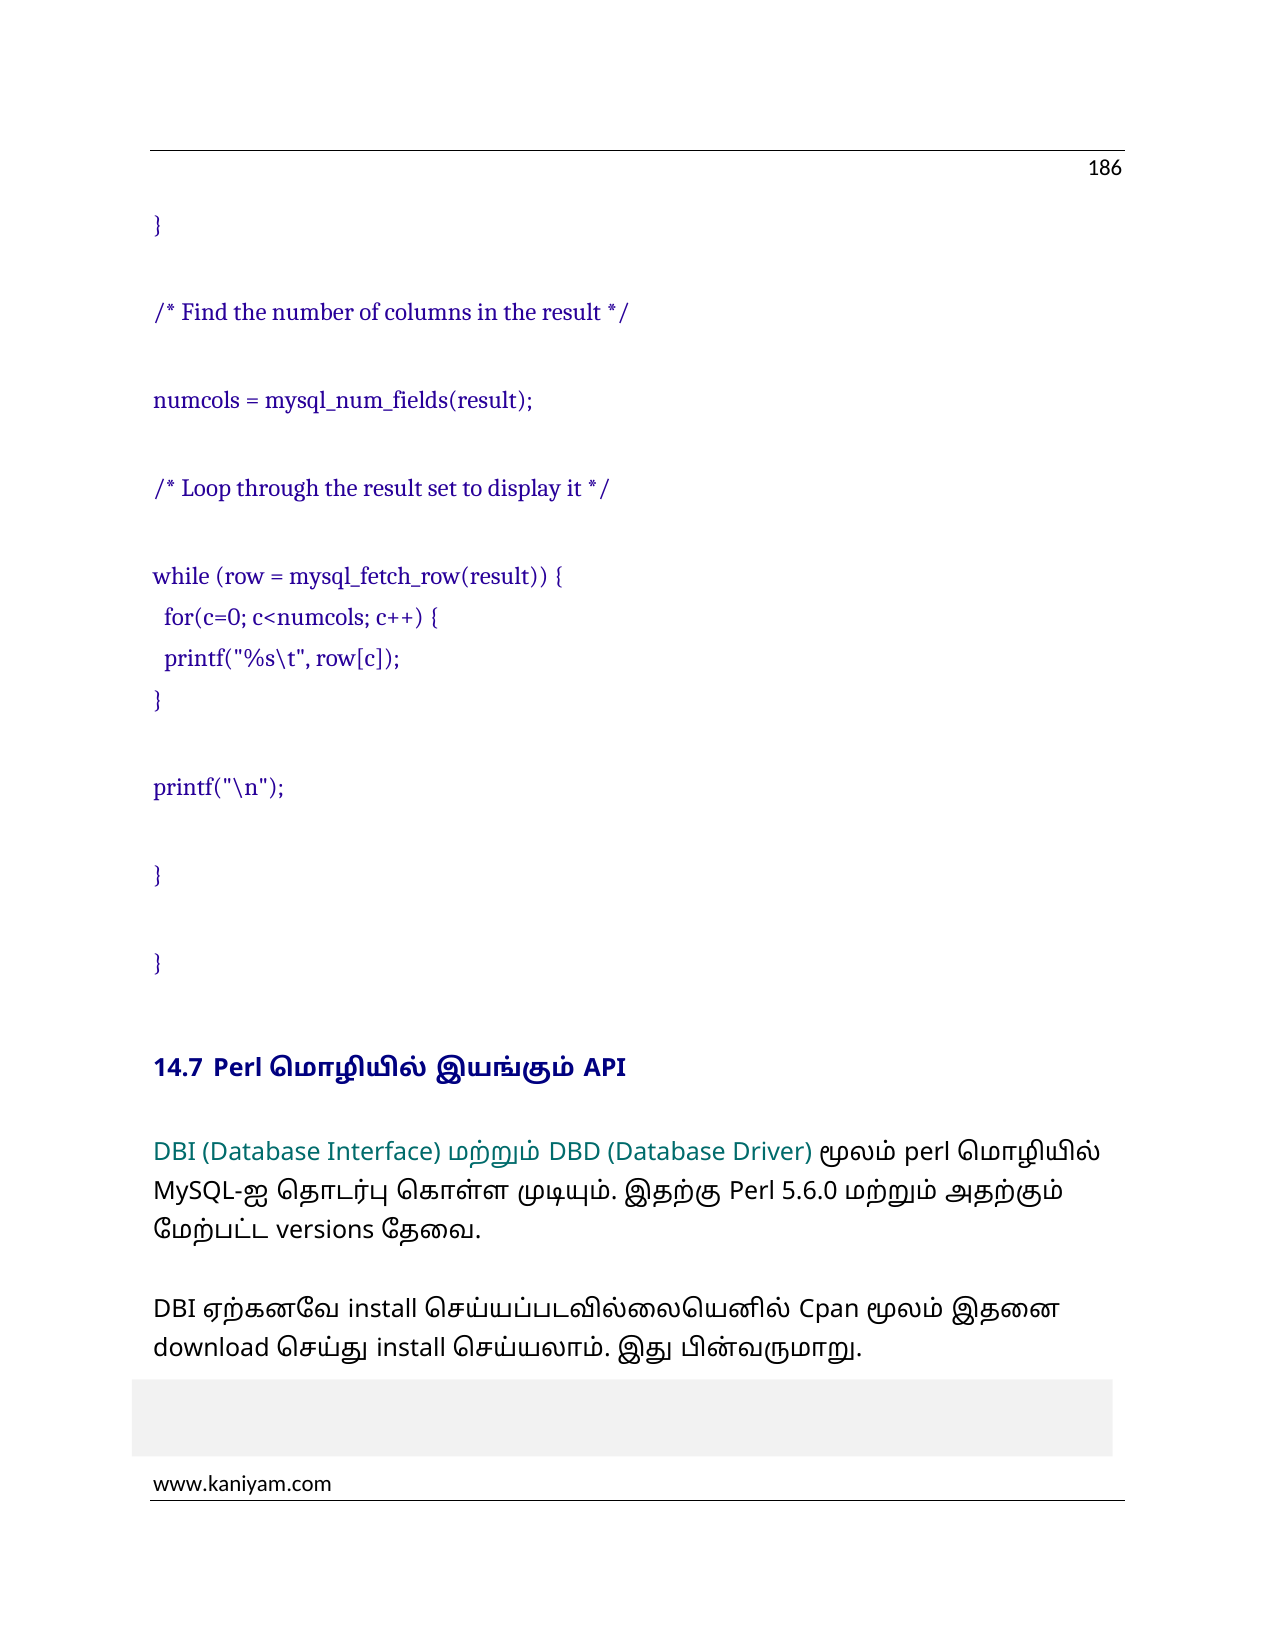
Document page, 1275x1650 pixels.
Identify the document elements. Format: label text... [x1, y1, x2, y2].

text DBI ஏற்கனவே install செய்யப்படவில்லையெனில் Cpan மூலம் இதனை download செய்து install செய்யலாம். இது பின்வருமாறு. [153, 1251, 1122, 1403]
subtitle Perl மொழியில் இயங்கும் API [153, 1049, 1122, 1122]
text } [153, 686, 1122, 714]
text printf("%s\t", row[c]); [153, 644, 1122, 673]
text } [153, 861, 1122, 890]
text } [153, 211, 1122, 239]
text /* Loop through the result set to display it */ [153, 474, 1122, 503]
text DBI (Database Interface) மற்றும் DBD (Database Driver) மூலம் perl மொழியில் MySQL-ஐ தொடர்பு கொள்ள முடியும். இதற்கு Perl 5.6.0 மற்றும் அதற்கும் மேற்பட்ட versions தேவை. [153, 1134, 1122, 1246]
text } [153, 949, 1122, 978]
text printf("\n"); [153, 773, 1122, 802]
text /* Find the number of columns in the result */ [153, 298, 1122, 327]
text numcols = mysql_num_fields(result); [153, 386, 1122, 415]
text for(c=0; c<numcols; c++) { [153, 603, 1122, 632]
text while (row = mysql_fetch_row(result)) { [153, 562, 1122, 591]
